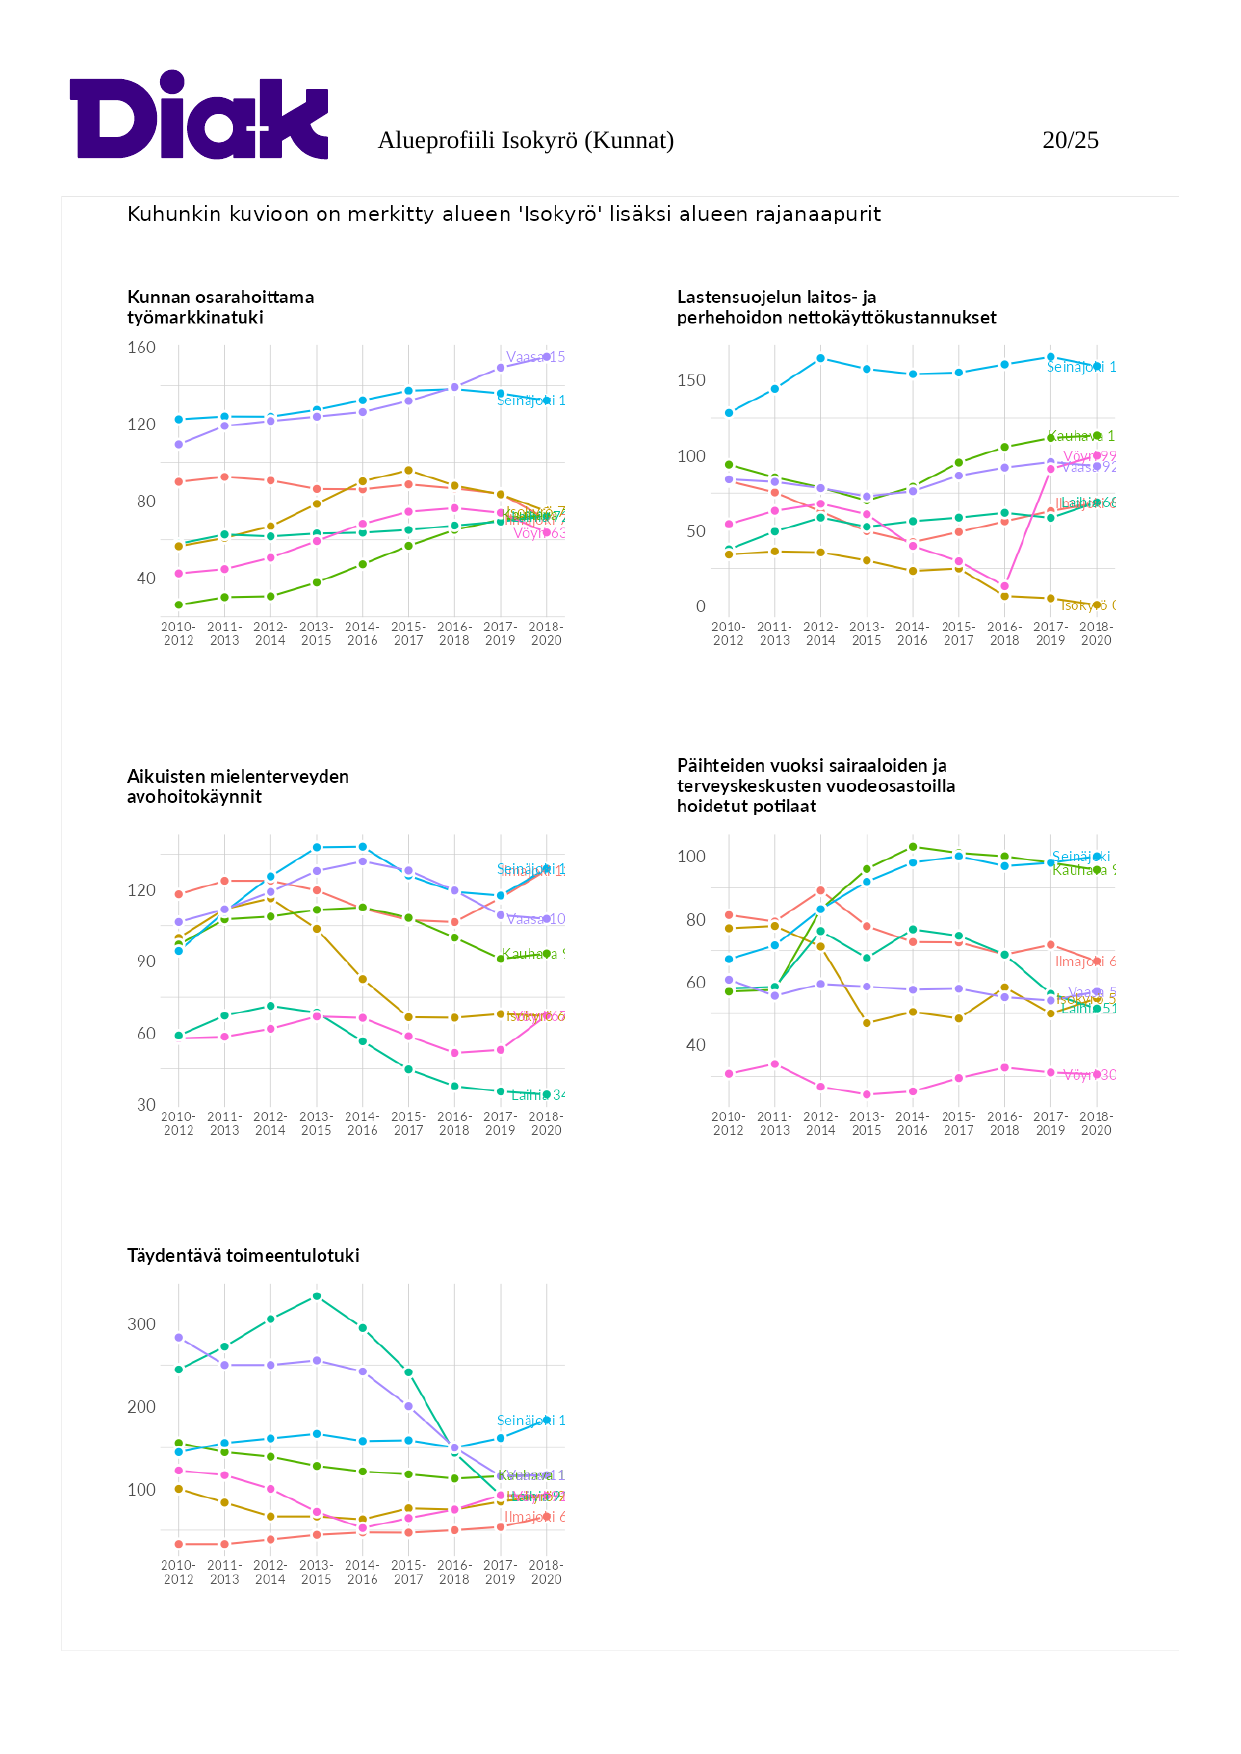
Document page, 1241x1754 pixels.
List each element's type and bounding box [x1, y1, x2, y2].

picture [61, 196, 1179, 1651]
